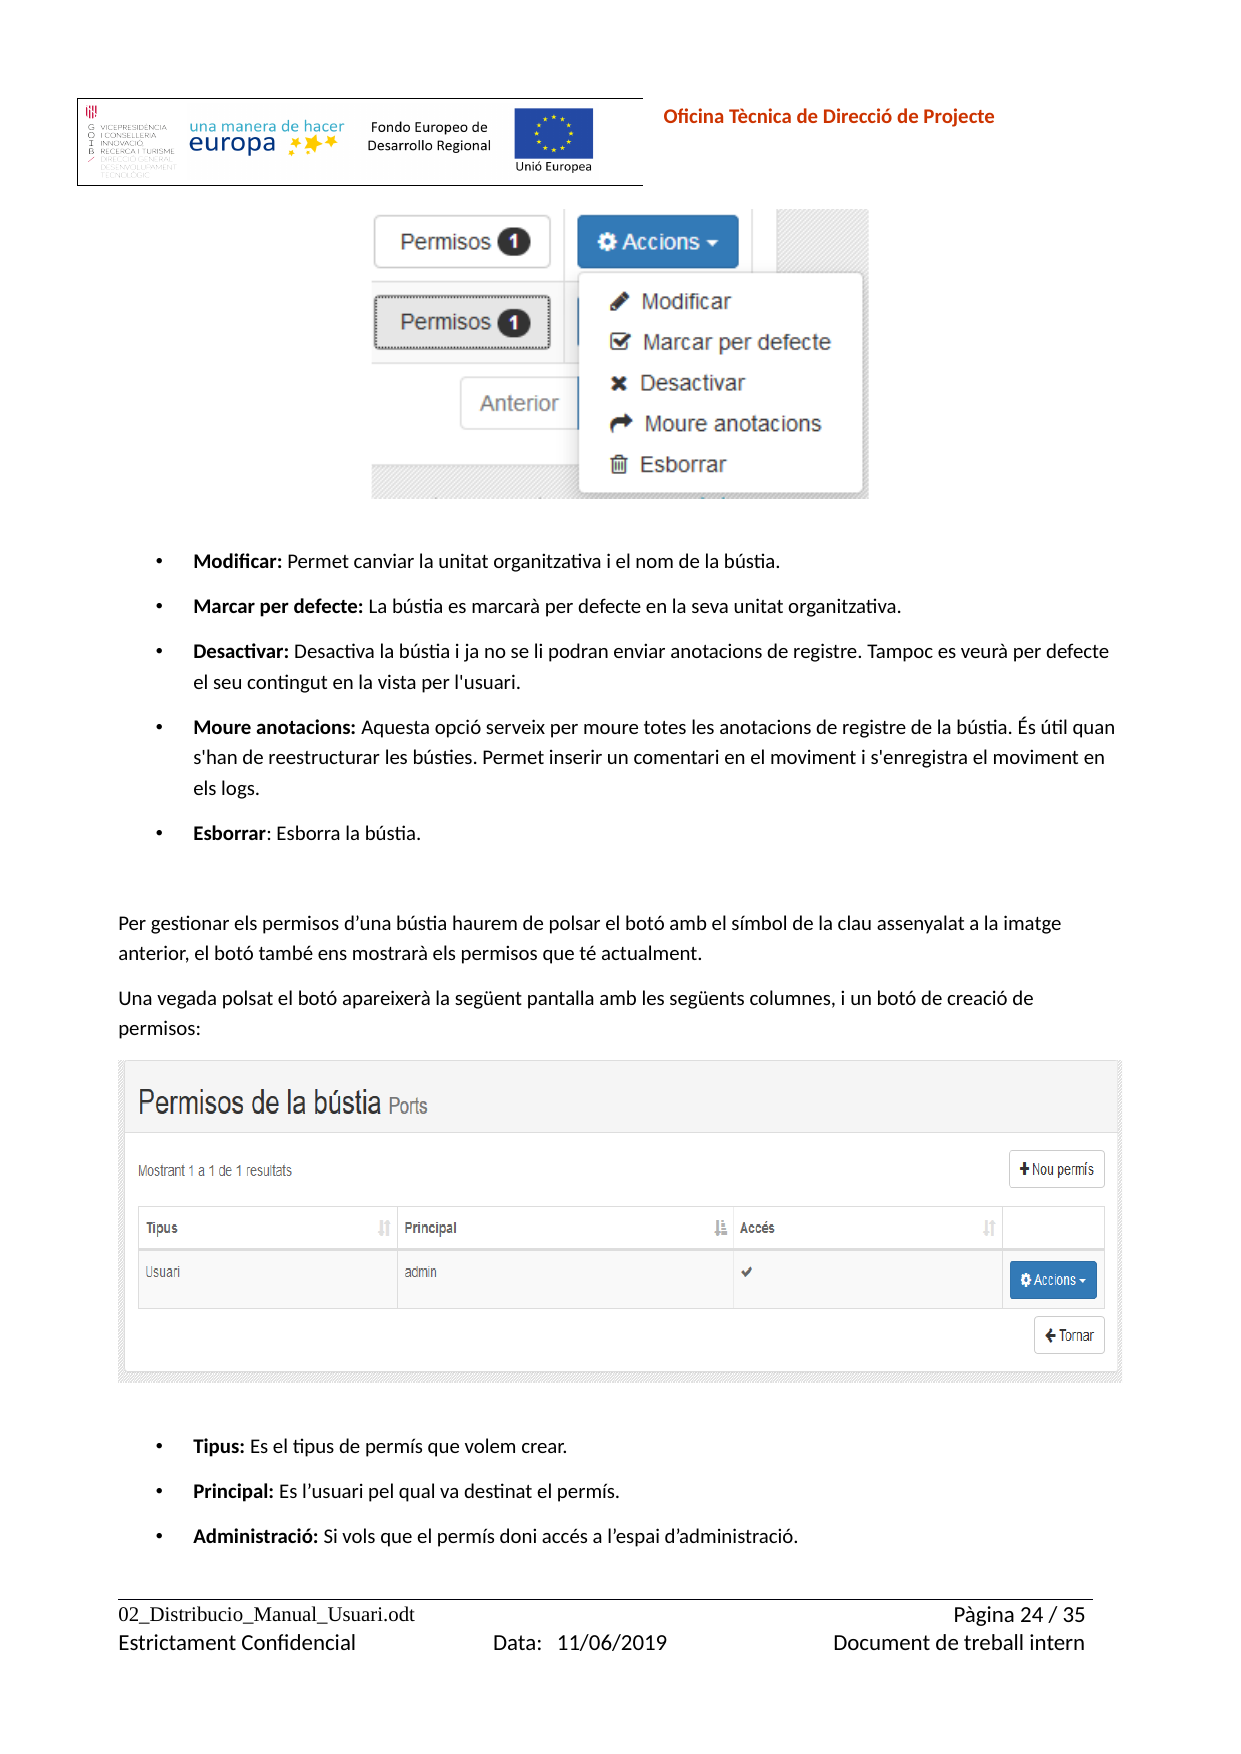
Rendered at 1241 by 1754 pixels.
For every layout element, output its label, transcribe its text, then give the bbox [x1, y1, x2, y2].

list Marcar per defecte: La bústia es marcarà per defecte en la seva unitat organitzativa. [156, 593, 1122, 619]
list Desactivar: Desactiva la bústia i ja no se li podran enviar anotacions de registre. Tampoc es veurà per defecte el seu contingut en la vista per l'usuari. [156, 638, 1122, 694]
list Administració: Si vols que el permís doni accés a l’espai d’administració. [156, 1523, 1122, 1548]
picture [118, 1060, 1123, 1383]
picture [371, 209, 869, 499]
list Modificar: Permet canviar la unitat organitzativa i el nom de la bústia. [156, 548, 1122, 574]
list Moure anotacions: Aquesta opció serveix per moure totes les anotacions de registre de la bústia. És útil quan s'han de reestructurar les bústies. Permet inserir un comentari en el moviment i s'enregistra el moviment en els logs. [156, 714, 1122, 800]
text Una vegada polsat el botó apareixerà la següent pantalla amb les següents columnes, i un botó de creació de permisos: [118, 985, 1122, 1041]
picture [187, 103, 599, 180]
list Principal: Es l’usuari pel qual va destinat el permís. [156, 1478, 1122, 1503]
picture [82, 103, 181, 180]
list Tipus: Es el tipus de permís que volem crear. [156, 1433, 1122, 1458]
list Esborrar: Esborra la bústia. [156, 820, 1122, 845]
text Per gestionar els permisos d’una bústia haurem de polsar el botó amb el símbol de la clau assenyalat a la imatge anterior, el botó també ens mostrarà els permisos que té actualment. [118, 910, 1122, 966]
